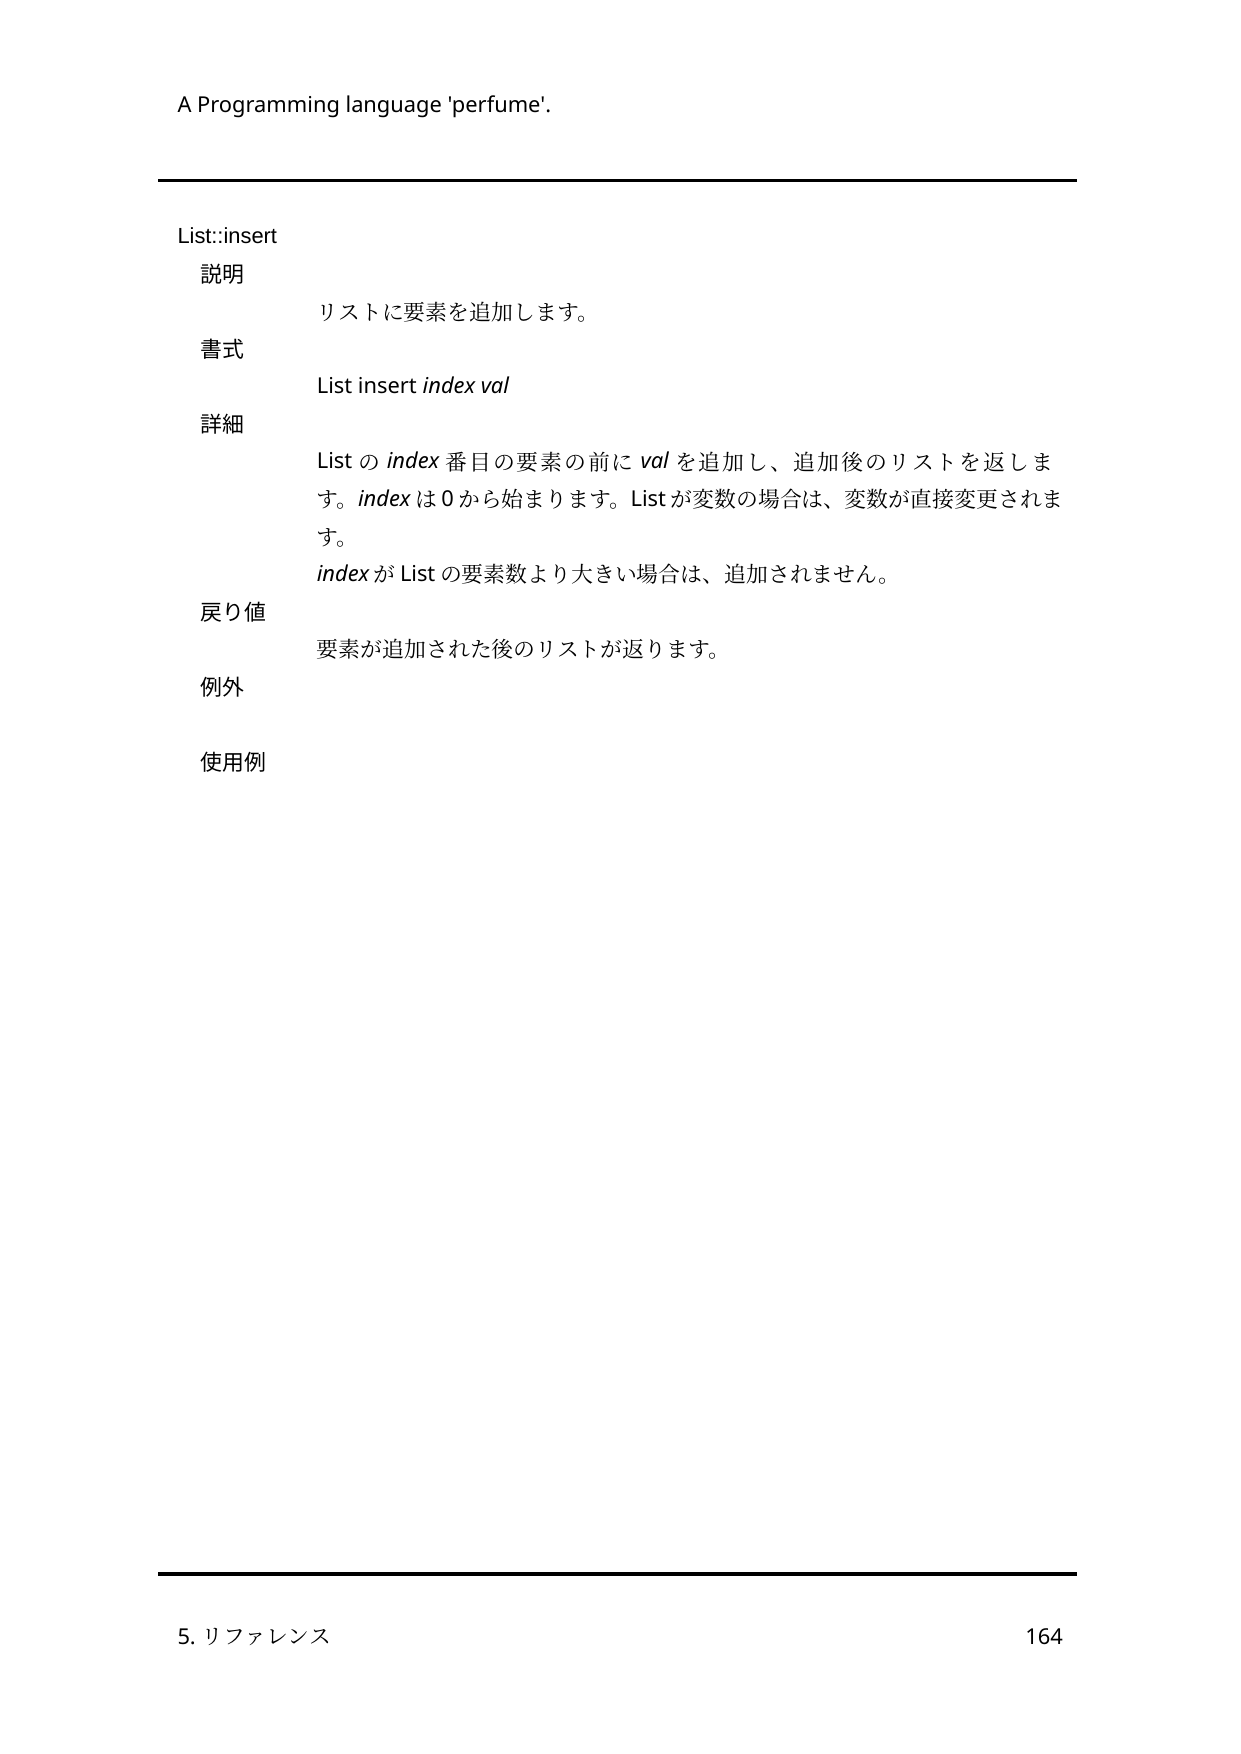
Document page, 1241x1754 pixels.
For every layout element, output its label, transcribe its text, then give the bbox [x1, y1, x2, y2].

table_header リストに要素を追加します。 [317, 254, 1063, 329]
table_cell 例外 [200, 667, 317, 742]
table_cell 使用例 [200, 742, 317, 817]
table_cell 要素が追加された後のリストが返ります。 [317, 592, 1063, 667]
table_cell 詳細 [200, 404, 317, 592]
table_header 説明 [200, 254, 317, 329]
subtitle List::insert [177, 217, 1063, 254]
table_cell [317, 742, 1063, 817]
table_cell List insert index val [317, 329, 1063, 404]
table_cell 戻り値 [200, 592, 317, 667]
table_cell [317, 667, 1063, 742]
table_cell 書式 [200, 329, 317, 404]
table_cell Listのindex番目の要素の前にvalを追加し、追加後のリストを返します。indexは0から始まります。Listが変数の場合は、変数が直接変更されます。 indexがListの要素数より大きい場合は、追加されません。 [317, 404, 1063, 592]
